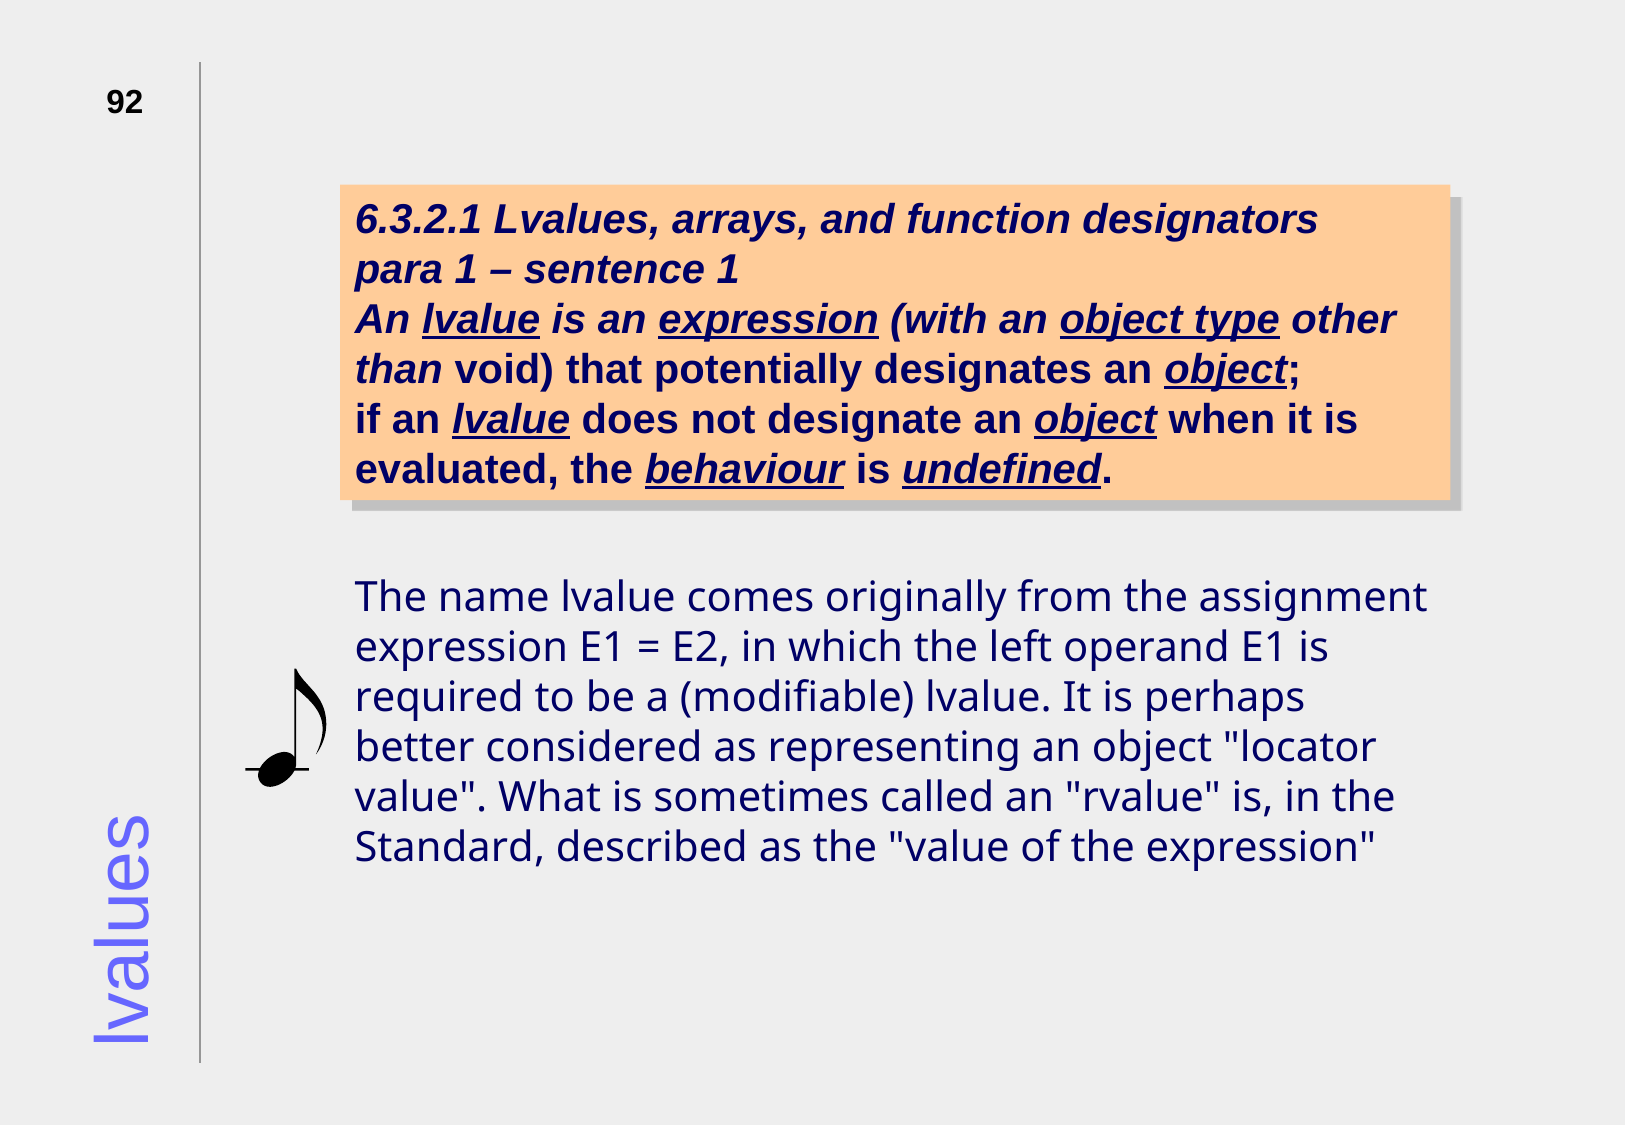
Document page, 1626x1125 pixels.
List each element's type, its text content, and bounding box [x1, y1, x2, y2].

title lvalues [50, 187, 188, 1063]
text_box [245, 668, 327, 787]
text_box 6.3.2.1 Lvalues, arrays, and function designators para 1 – sentence 1 An lvalue is an expression (with an object type other than void) that potentially designates an object; if an lvalue does not designate an object when it is evaluated, the behaviour is undefined. [340, 184, 1451, 501]
text_box The name lvalue comes originally from the assignment expression E1 = E2, in which the left operand E1 is required to be a (modifiable) lvalue. It is perhaps better considered as representing an object "locator value". What is sometimes called an "rvalue" is, in the Standard, described as the "value of the expression" [339, 562, 1451, 879]
